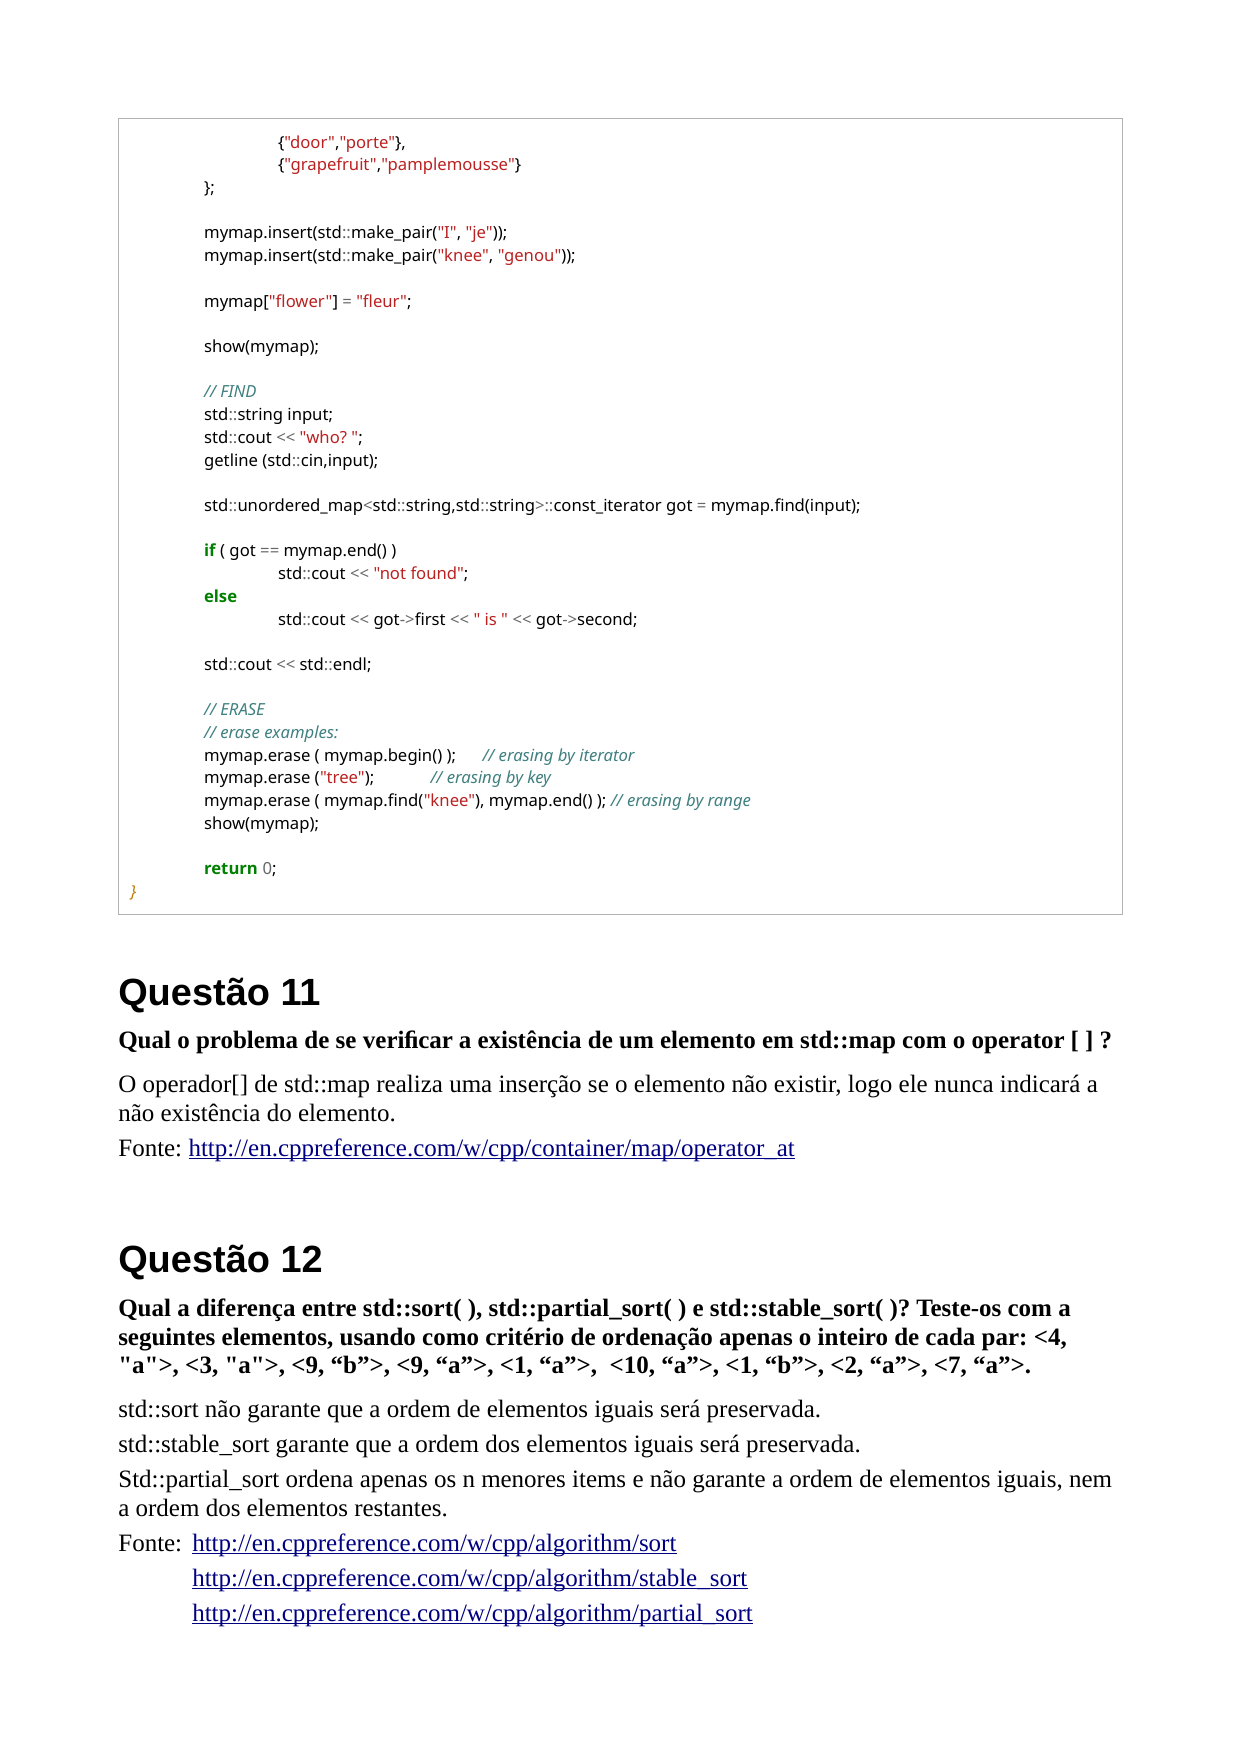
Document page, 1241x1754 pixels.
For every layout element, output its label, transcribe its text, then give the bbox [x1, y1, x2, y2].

subtitle Questão 11 [118, 969, 1122, 1013]
text Qual a diferença entre std::sort( ), std::partial_sort( ) e std::stable_sort( )? Teste-os com a seguintes elementos, usando como critério de ordenação apenas o inteiro de cada par: <4, "a">, <3, "a">, <9, “b”>, <9, “a”>, <1, “a”>, <10, “a”>, <1, “b”>, <2, “a”>, <7, “a”>. [118, 1293, 1122, 1379]
text Fonte: http://en.cppreference.com/w/cpp/container/map/operator_at [118, 1133, 1122, 1162]
text std::stable_sort garante que a ordem dos elementos iguais será preservada. [118, 1429, 1122, 1458]
text Qual o problema de se veriﬁcar a existência de um elemento em std::map com o operator [ ] ? [118, 1026, 1122, 1054]
text std::sort não garante que a ordem de elementos iguais será preservada. [118, 1394, 1122, 1423]
text Fonte: http://en.cppreference.com/w/cpp/algorithm/sort [118, 1528, 1122, 1557]
text http://en.cppreference.com/w/cpp/algorithm/stable_sort [118, 1563, 1122, 1592]
table_cell {"door","porte"}, {"grapefruit","pamplemousse"} }; mymap.insert(std::make_pair("I", "je")); mymap.insert(std::make_pair("knee", "genou")); mymap["flower"] = "fleur"; show(mymap); // FIND std::string input; std::cout << "who? "; getline (std::cin,input); std::unordered_map<std::string,std::string>::const_iterator got = mymap.find(input); if ( got == mymap.end() ) std::cout << "not found"; else std::cout << got->first << " is " << got->second; std::cout << std::endl; // ERASE // erase examples: mymap.erase ( mymap.begin() ); // erasing by iterator mymap.erase ("tree"); // erasing by key mymap.erase ( mymap.find("knee"), mymap.end() ); // erasing by range show(mymap); return 0; } [119, 119, 1122, 914]
text Std::partial_sort ordena apenas os n menores items e não garante a ordem de elementos iguais, nem a ordem dos elementos restantes. [118, 1464, 1122, 1522]
text O operador[] de std::map realiza uma inserção se o elemento não existir, logo ele nunca indicará a não existência do elemento. [118, 1069, 1122, 1127]
subtitle Questão 12 [118, 1237, 1122, 1280]
text http://en.cppreference.com/w/cpp/algorithm/partial_sort [118, 1598, 1122, 1627]
